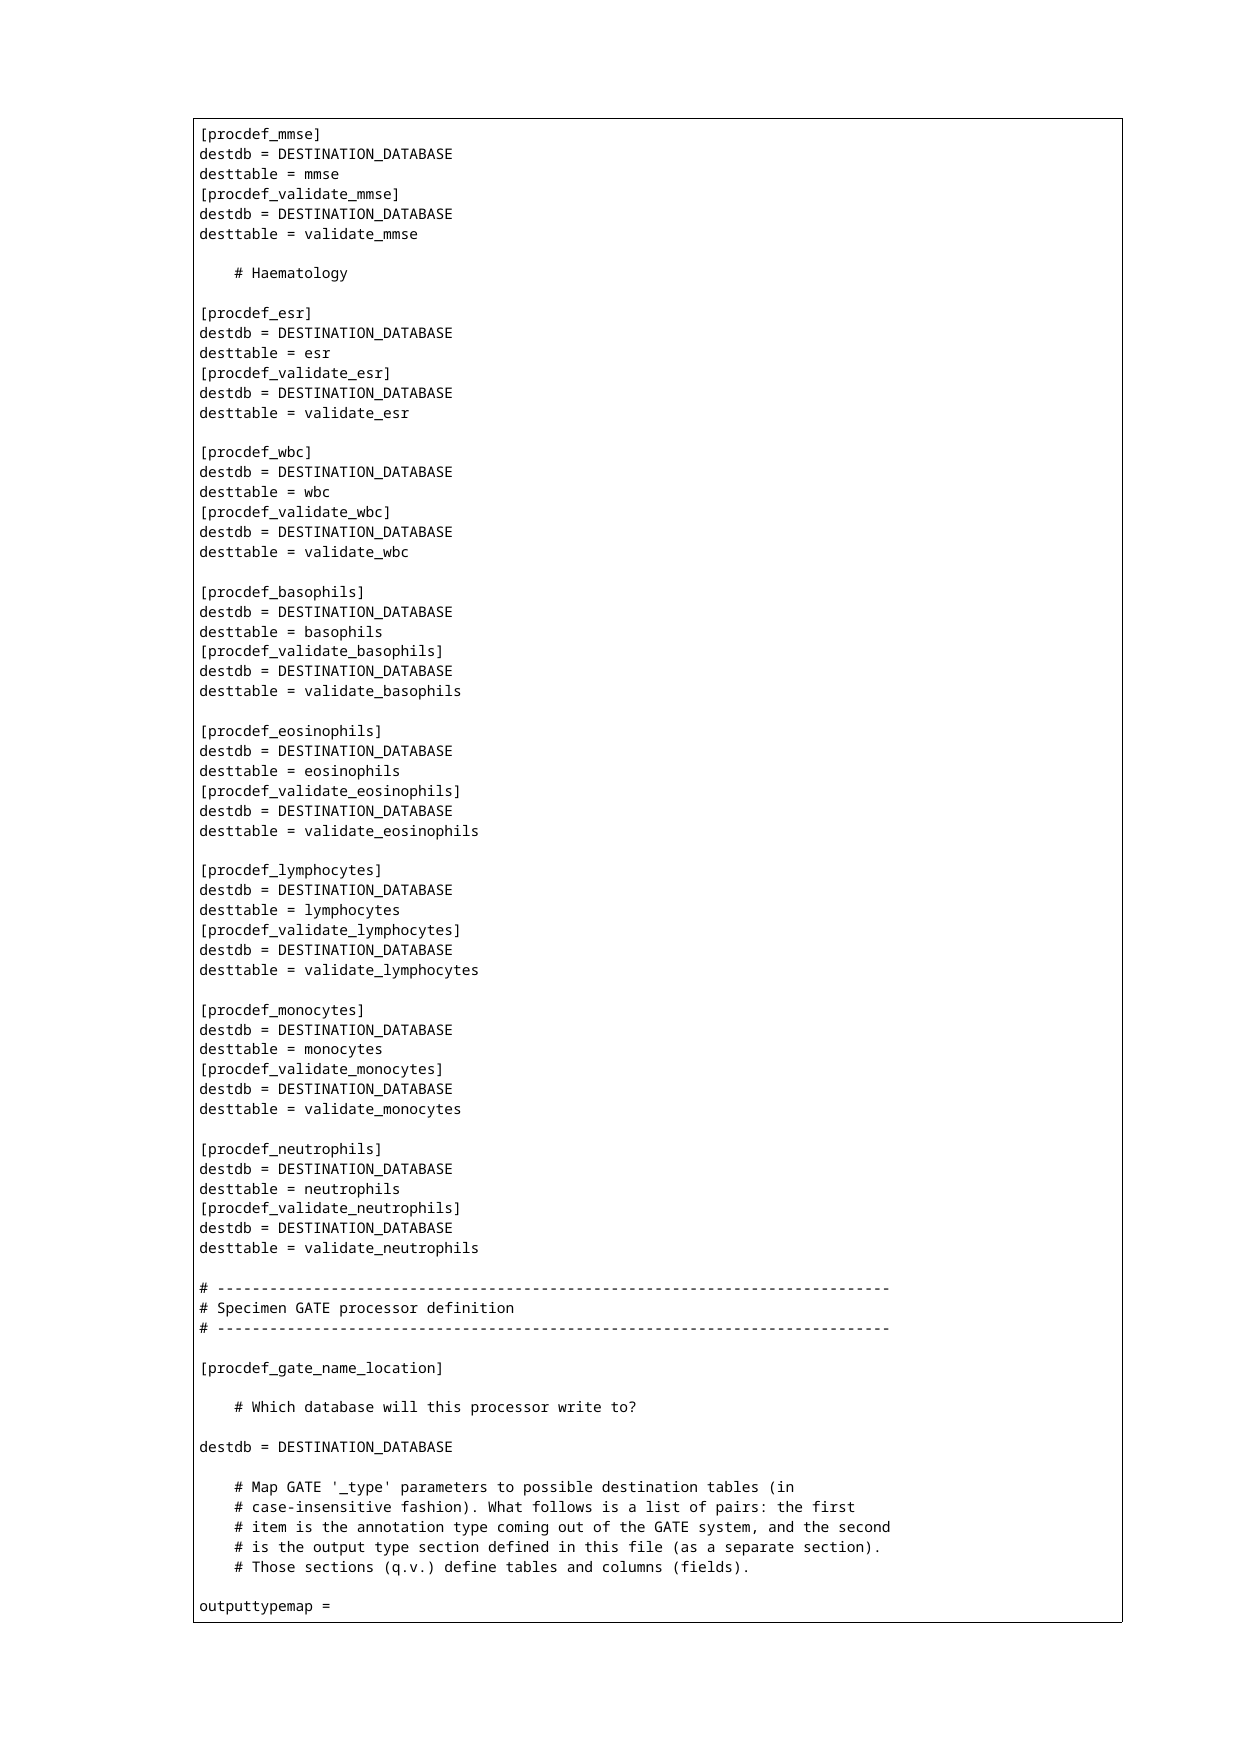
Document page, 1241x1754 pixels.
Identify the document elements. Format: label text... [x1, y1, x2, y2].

table_header [procdef_mmse] destdb = DESTINATION_DATABASE desttable = mmse [procdef_validate_mmse] destdb = DESTINATION_DATABASE desttable = validate_mmse # Haematology [procdef_esr] destdb = DESTINATION_DATABASE desttable = esr [procdef_validate_esr] destdb = DESTINATION_DATABASE desttable = validate_esr [procdef_wbc] destdb = DESTINATION_DATABASE desttable = wbc [procdef_validate_wbc] destdb = DESTINATION_DATABASE desttable = validate_wbc [procdef_basophils] destdb = DESTINATION_DATABASE desttable = basophils [procdef_validate_basophils] destdb = DESTINATION_DATABASE desttable = validate_basophils [procdef_eosinophils] destdb = DESTINATION_DATABASE desttable = eosinophils [procdef_validate_eosinophils] destdb = DESTINATION_DATABASE desttable = validate_eosinophils [procdef_lymphocytes] destdb = DESTINATION_DATABASE desttable = lymphocytes [procdef_validate_lymphocytes] destdb = DESTINATION_DATABASE desttable = validate_lymphocytes [procdef_monocytes] destdb = DESTINATION_DATABASE desttable = monocytes [procdef_validate_monocytes] destdb = DESTINATION_DATABASE desttable = validate_monocytes [procdef_neutrophils] destdb = DESTINATION_DATABASE desttable = neutrophils [procdef_validate_neutrophils] destdb = DESTINATION_DATABASE desttable = validate_neutrophils # ----------------------------------------------------------------------------- # Specimen GATE processor definition # ----------------------------------------------------------------------------- [procdef_gate_name_location] # Which database will this processor write to? destdb = DESTINATION_DATABASE # Map GATE '_type' parameters to possible destination tables (in # case-insensitive fashion). What follows is a list of pairs: the first # item is the annotation type coming out of the GATE system, and the second # is the output type section defined in this file (as a separate section). # Those sections (q.v.) define tables and columns (fields). outputtypemap = [194, 119, 1122, 1622]
